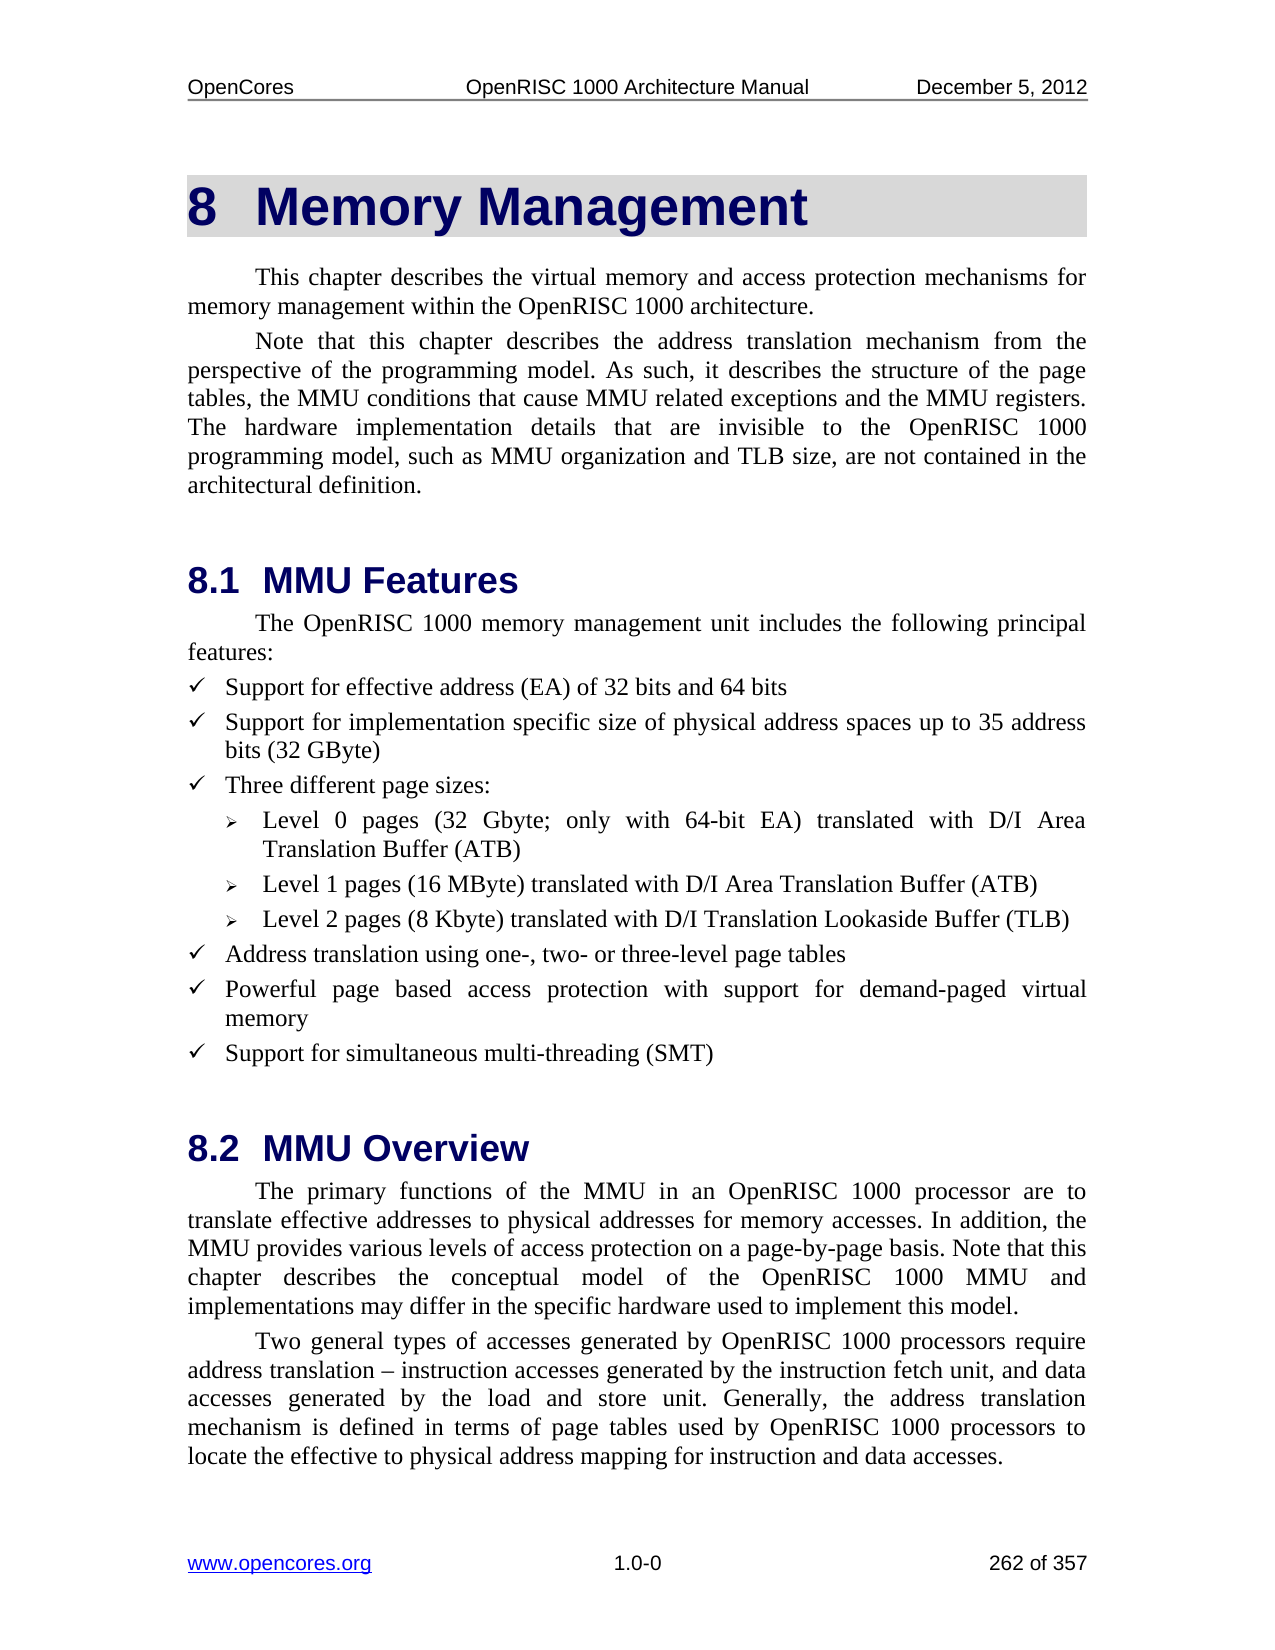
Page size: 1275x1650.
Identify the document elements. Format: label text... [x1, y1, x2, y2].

list Support for implementation specific size of physical address spaces up to 35 address bits (32 GByte) [187, 707, 1087, 764]
list Level 2 pages (8 Kbyte) translated with D/I Translation Lookaside Buffer (TLB) [225, 904, 1087, 933]
list Level 0 pages (32 Gbyte; only with 64-bit EA) translated with D/I Area Translation Buffer (ATB) [225, 805, 1087, 863]
list Support for effective address (EA) of 32 bits and 64 bits [187, 672, 1087, 700]
list Address translation using one-, two- or three-level page tables [187, 939, 1087, 968]
subtitle Memory Management [187, 175, 1087, 237]
text Two general types of accesses generated by OpenRISC 1000 processors require address translation – instruction accesses generated by the instruction fetch unit, and data accesses generated by the load and store unit. Generally, the address translation mechanism is defined in terms of page tables used by OpenRISC 1000 processors to locate the effective to physical address mapping for instruction and data accesses. [187, 1326, 1087, 1470]
subtitle MMU Overview [187, 1127, 1087, 1170]
subtitle MMU Features [187, 558, 1087, 602]
text Note that this chapter describes the address translation mechanism from the perspective of the programming model. As such, it describes the structure of the page tables, the MMU conditions that cause MMU related exceptions and the MMU registers. The hardware implementation details that are invisible to the OpenRISC 1000 programming model, such as MMU organization and TLB size, are not contained in the architectural definition. [187, 326, 1087, 498]
list Powerful page based access protection with support for demand-paged virtual memory [187, 974, 1087, 1032]
list Support for simultaneous multi-threading (SMT) [187, 1038, 1087, 1067]
text This chapter describes the virtual memory and access protection mechanisms for memory management within the OpenRISC 1000 architecture. [187, 262, 1087, 320]
text The primary functions of the MMU in an OpenRISC 1000 processor are to translate effective addresses to physical addresses for memory accesses. In addition, the MMU provides various levels of access protection on a page-by-page basis. Note that this chapter describes the conceptual model of the OpenRISC 1000 MMU and implementations may differ in the specific hardware used to implement this model. [187, 1176, 1087, 1320]
list Three different page sizes: [187, 770, 1087, 799]
list Level 1 pages (16 MByte) translated with D/I Area Translation Buffer (ATB) [225, 869, 1087, 898]
text The OpenRISC 1000 memory management unit includes the following principal features: [187, 608, 1087, 665]
